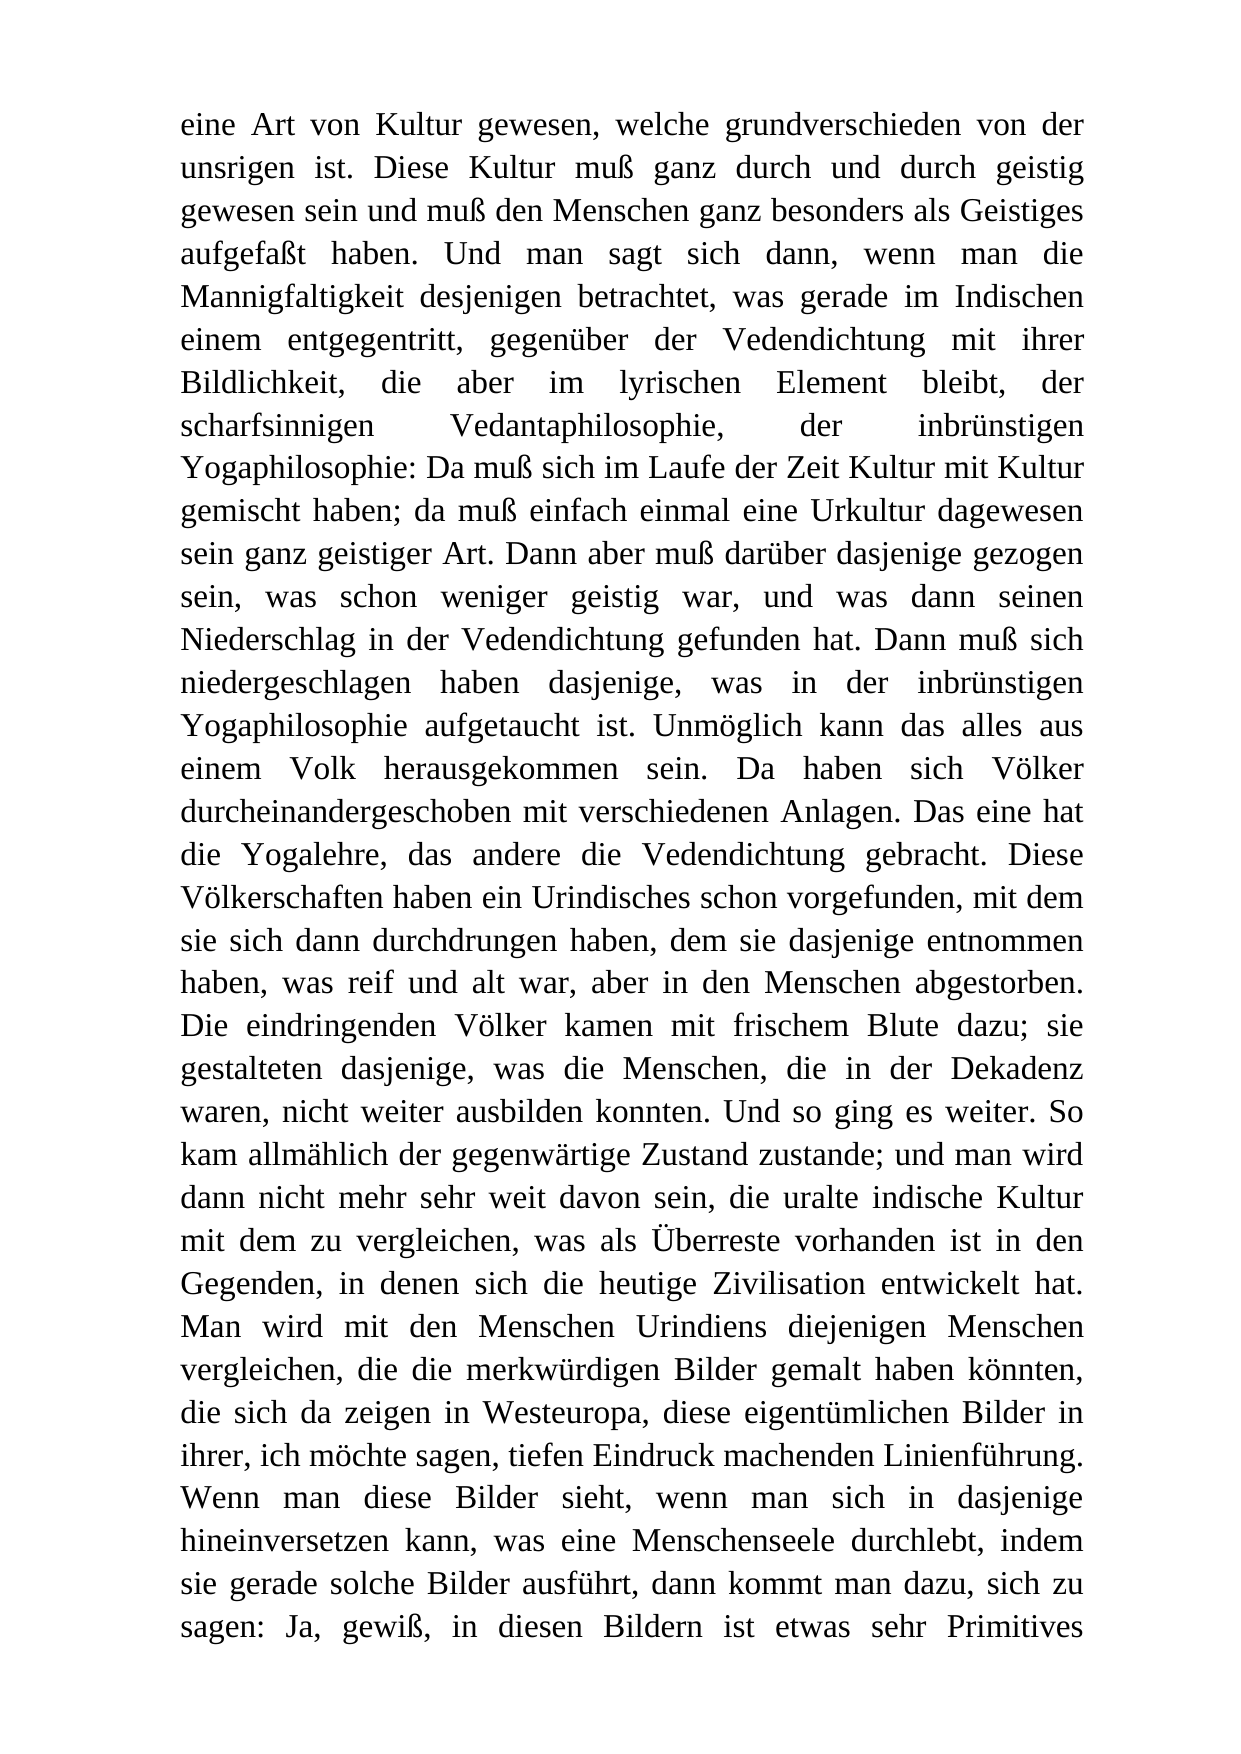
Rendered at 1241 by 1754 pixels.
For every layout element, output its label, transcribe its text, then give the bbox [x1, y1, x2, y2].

text eine Art von Kultur gewesen, welche grundverschieden von der unsrigen ist. Diese Kultur muß ganz durch und durch geistig gewesen sein und muß den Menschen ganz besonders als Geistiges aufgefaßt haben. Und man sagt sich dann, wenn man die Mannigfaltigkeit desjenigen betrachtet, was gerade im Indischen einem entgegentritt, gegenüber der Vedendichtung mit ihrer Bildlichkeit, die aber im lyrischen Element bleibt, der scharfsinnigen Vedantaphilosophie, der inbrünstigen Yogaphilosophie: Da muß sich im Laufe der Zeit Kultur mit Kultur gemischt haben; da muß einfach einmal eine Urkultur dagewesen sein ganz geistiger Art. Dann aber muß darüber dasjenige gezogen sein, was schon weniger geistig war, und was dann seinen Niederschlag in der Vedendichtung gefunden hat. Dann muß sich niedergeschlagen haben dasjenige, was in der inbrünstigen Yogaphilosophie aufgetaucht ist. Unmöglich kann das alles aus einem Volk herausgekommen sein. Da haben sich Völker durcheinandergeschoben mit verschiedenen Anlagen. Das eine hat die Yogalehre, das andere die Vedendichtung gebracht. Diese Völkerschaften haben ein Urindisches schon vorgefunden, mit dem sie sich dann durchdrungen haben, dem sie dasjenige entnommen haben, was reif und alt war, aber in den Menschen abgestorben. Die eindringenden Völker kamen mit frischem Blute dazu; sie gestalteten dasjenige, was die Menschen, die in der Dekadenz waren, nicht weiter ausbilden konnten. Und so ging es weiter. So kam allmählich der gegenwärtige Zustand zustande; und man wird dann nicht mehr sehr weit davon sein, die uralte indische Kultur mit dem zu vergleichen, was als Überreste vorhanden ist in den Gegenden, in denen sich die heutige Zivilisation entwickelt hat. Man wird mit den Menschen Urindiens diejenigen Menschen vergleichen, die die merkwürdigen Bilder gemalt haben könnten, die sich da zeigen in Westeuropa, diese eigentümlichen Bilder in ihrer, ich möchte sagen, tiefen Eindruck machenden Linienführung. Wenn man diese Bilder sieht, wenn man sich in dasjenige hineinversetzen kann, was eine Menschenseele durchlebt, indem sie gerade solche Bilder ausführt, dann kommt man dazu, sich zu sagen: Ja, gewiß, in diesen Bildern ist etwas sehr Primitives [180, 104, 1085, 1645]
